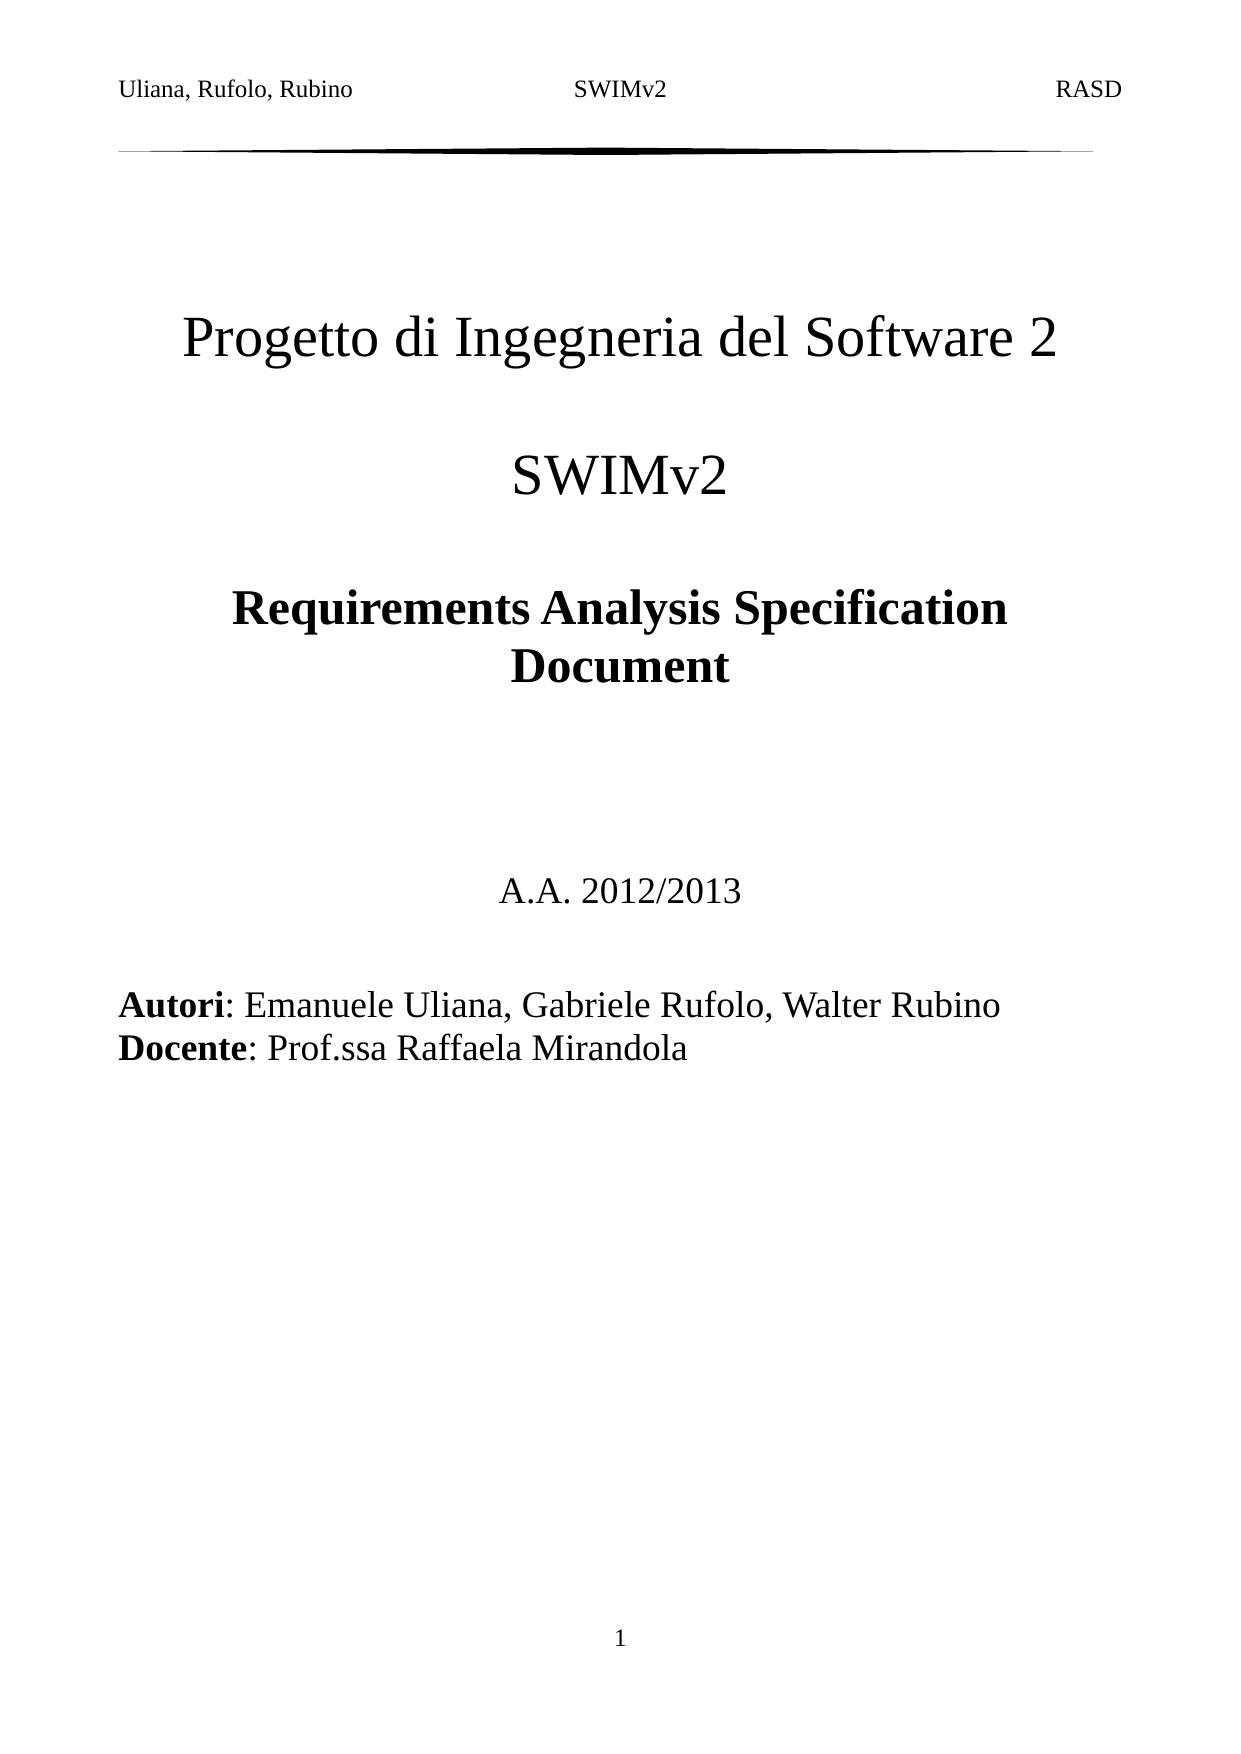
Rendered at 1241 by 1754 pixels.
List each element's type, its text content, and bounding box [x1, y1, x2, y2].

subtitle Requirements Analysis Specification Document [118, 578, 1122, 693]
subtitle SWIMv2 [118, 440, 1122, 507]
subtitle A.A. 2012/2013 [118, 868, 1122, 911]
subtitle Progetto di Ingegneria del Software 2 [118, 302, 1122, 369]
subtitle Autori: Emanuele Uliana, Gabriele Rufolo, Walter Rubino Docente: Prof.ssa Raffaela Mirandola [118, 982, 1122, 1068]
